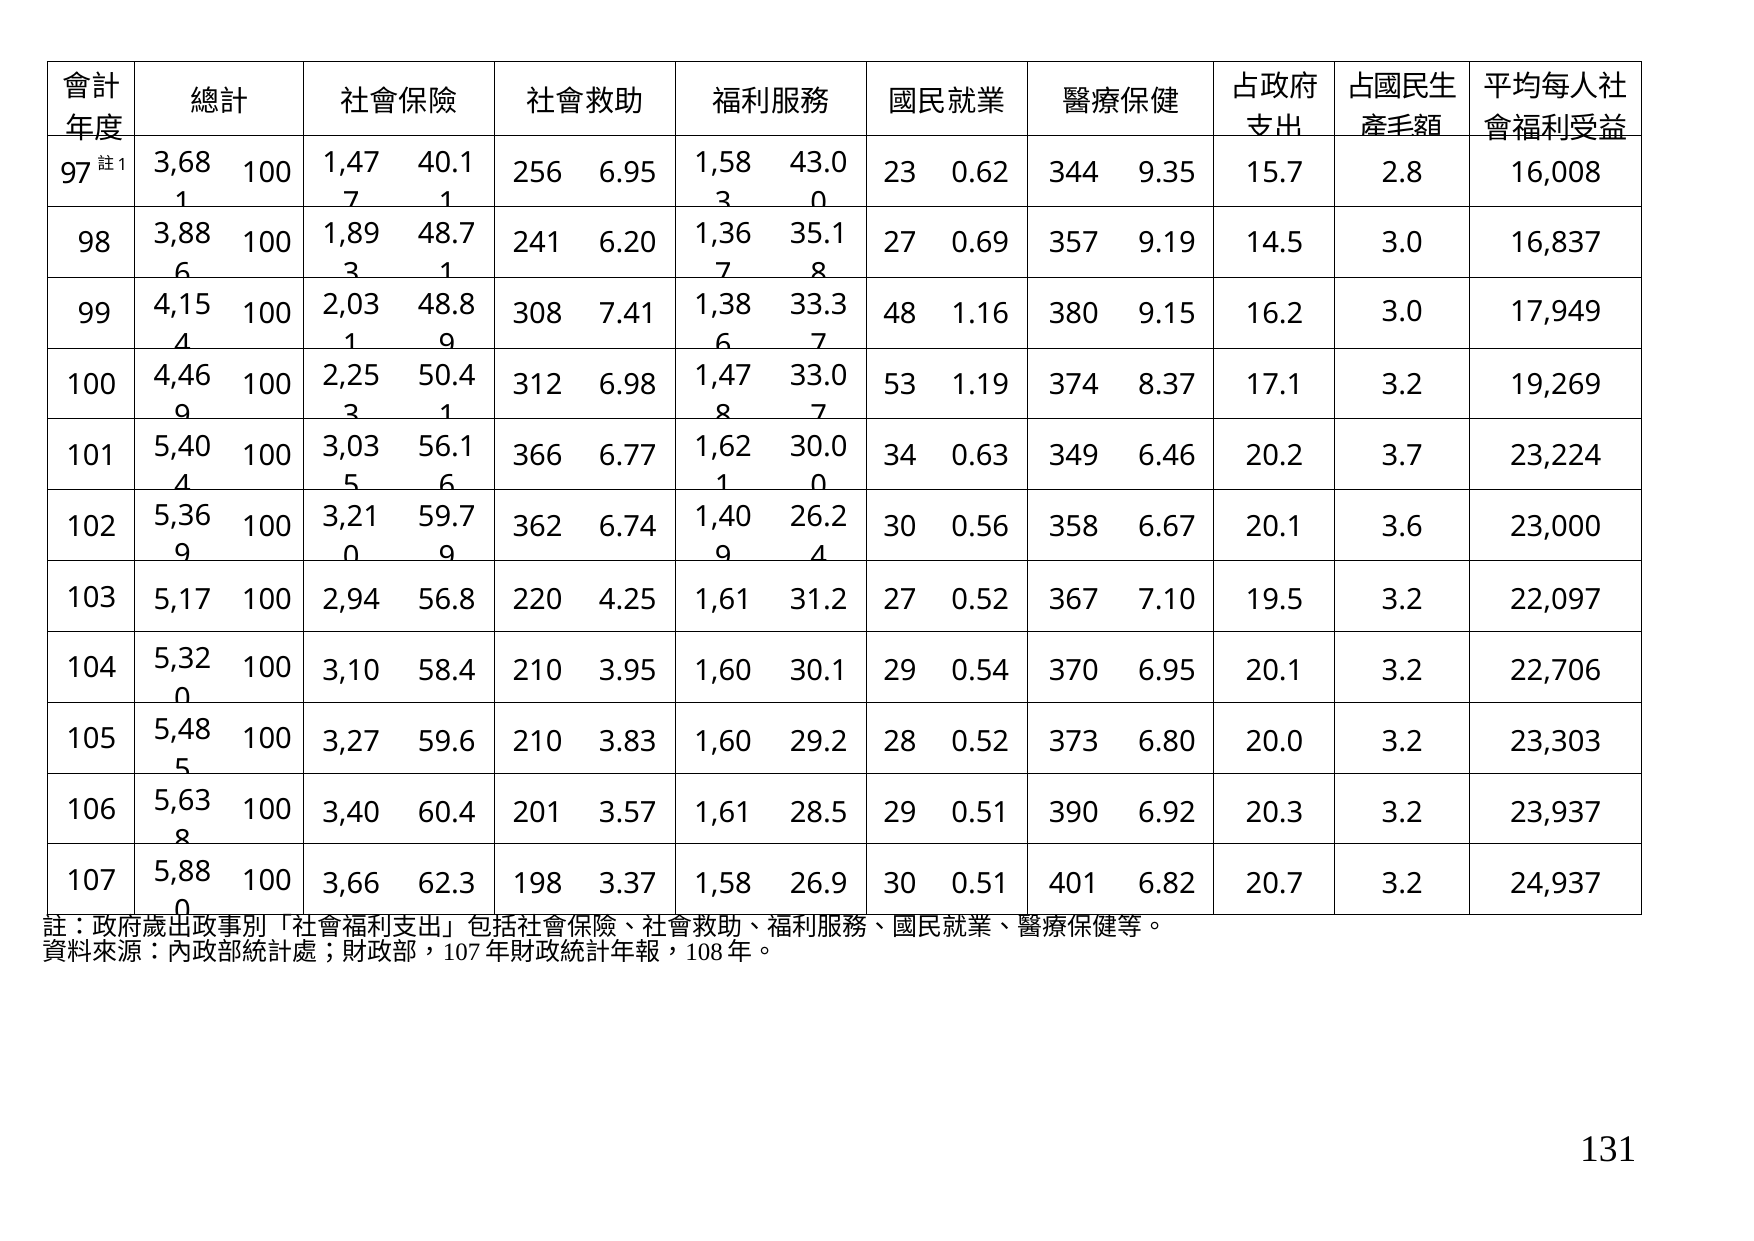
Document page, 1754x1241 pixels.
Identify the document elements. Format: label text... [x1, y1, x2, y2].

table_cell 占政府支出 [1214, 62, 1334, 135]
text 資料來源：內政部統計處；財政部，107年財政統計年報，108年。 [29, 940, 1636, 965]
table_cell 100 [230, 207, 303, 277]
table_cell 9.35 [1120, 136, 1213, 206]
table_cell 1,893 [304, 207, 399, 277]
table_cell 3,409 [304, 774, 399, 843]
table_header 會計 年度 [48, 62, 134, 135]
table_cell 4,469 [135, 349, 230, 418]
table_cell 198 [495, 844, 580, 914]
table_cell 20.2 [1214, 419, 1334, 489]
table_cell 2.8 [1335, 136, 1469, 206]
table_cell 100 [230, 136, 303, 206]
table_cell 福利服務 [676, 62, 866, 135]
table_cell 3,108 [304, 632, 399, 702]
table_cell 23,303 [1470, 703, 1641, 772]
table_cell 22,097 [1470, 561, 1641, 631]
table_cell 0.52 [933, 561, 1027, 631]
table_cell 國民就業 [867, 62, 1027, 135]
table_cell 59.66 [399, 703, 494, 772]
table_cell 27 [867, 561, 933, 631]
table_cell 19.5 [1214, 561, 1334, 631]
table_cell 26.24 [771, 490, 866, 560]
table_cell 3,210 [304, 490, 399, 560]
table_cell 5,485 [135, 703, 230, 772]
table_cell 48.89 [399, 278, 494, 347]
table_cell 社會救助 [495, 62, 675, 135]
table_cell 374 [1028, 349, 1120, 418]
table_cell 醫療保健 [1028, 62, 1213, 135]
table_cell 6.46 [1120, 419, 1213, 489]
table_cell 0.69 [933, 207, 1027, 277]
table_cell 97註1 [48, 136, 134, 206]
table_cell 1,583 [676, 136, 771, 206]
table_cell 53 [867, 349, 933, 418]
table_cell 0.62 [933, 136, 1027, 206]
table_cell 401 [1028, 844, 1120, 914]
table_cell 1,477 [304, 136, 399, 206]
table_cell 1,603 [676, 632, 771, 702]
table_cell 16,837 [1470, 207, 1641, 277]
table_cell 6.95 [1120, 632, 1213, 702]
table_cell 105 [48, 703, 134, 772]
table_cell 17,949 [1470, 278, 1641, 347]
table_cell 16,008 [1470, 136, 1641, 206]
table_cell 102 [48, 490, 134, 560]
table_cell 4.25 [580, 561, 675, 631]
table_cell 4,154 [135, 278, 230, 347]
table_cell 43.00 [771, 136, 866, 206]
table_cell 17.1 [1214, 349, 1334, 418]
table_cell 390 [1028, 774, 1120, 843]
table_cell 62.31 [399, 844, 494, 914]
table_cell 1.19 [933, 349, 1027, 418]
table_cell 0.51 [933, 774, 1027, 843]
table_cell 48.71 [399, 207, 494, 277]
table_cell 6.67 [1120, 490, 1213, 560]
table_cell 98 [48, 207, 134, 277]
table_cell 366 [495, 419, 580, 489]
table_cell 1,409 [676, 490, 771, 560]
table_cell 31.25 [771, 561, 866, 631]
table_cell 60.46 [399, 774, 494, 843]
table_cell 0.52 [933, 703, 1027, 772]
table_cell 56.16 [399, 419, 494, 489]
table_cell 29.20 [771, 703, 866, 772]
table_cell 3,035 [304, 419, 399, 489]
table_cell 2,941 [304, 561, 399, 631]
table_cell 101 [48, 419, 134, 489]
table_cell 256 [495, 136, 580, 206]
table_cell 58.42 [399, 632, 494, 702]
table_cell 總計 [135, 62, 303, 135]
table_cell 3,681 [135, 136, 230, 206]
table_cell 6.82 [1120, 844, 1213, 914]
table_cell 6.77 [580, 419, 675, 489]
table_cell 20.0 [1214, 703, 1334, 772]
table_cell 30 [867, 490, 933, 560]
table_cell 5,880 [135, 844, 230, 914]
table_cell 23 [867, 136, 933, 206]
table_cell 7.41 [580, 278, 675, 347]
table_cell 1,610 [676, 774, 771, 843]
table_cell 3.0 [1335, 207, 1469, 277]
table_cell 3.2 [1335, 632, 1469, 702]
table_cell 107 [48, 844, 134, 914]
table_cell 5,638 [135, 774, 230, 843]
table_cell 3.7 [1335, 419, 1469, 489]
table_cell 103 [48, 561, 134, 631]
table_cell 3.2 [1335, 703, 1469, 772]
table_cell 0.56 [933, 490, 1027, 560]
table_cell 100 [230, 632, 303, 702]
text 註：政府歲出政事別「社會福利支出」包括社會保險、社會救助、福利服務、國民就業、醫療保健等。 [29, 915, 1636, 940]
table_cell 1,621 [676, 419, 771, 489]
table_cell 373 [1028, 703, 1120, 772]
table_cell 14.5 [1214, 207, 1334, 277]
table_cell 3,664 [304, 844, 399, 914]
table_cell 1,478 [676, 349, 771, 418]
table_cell 370 [1028, 632, 1120, 702]
table_cell 28.56 [771, 774, 866, 843]
table_cell 3.2 [1335, 561, 1469, 631]
table_cell 3.2 [1335, 774, 1469, 843]
table_cell 1,602 [676, 703, 771, 772]
table_cell 26.99 [771, 844, 866, 914]
table_cell 106 [48, 774, 134, 843]
table_cell 6.74 [580, 490, 675, 560]
table_cell 59.79 [399, 490, 494, 560]
table_cell 5,171 [135, 561, 230, 631]
table_cell 6.98 [580, 349, 675, 418]
table_cell 380 [1028, 278, 1120, 347]
table_cell 28 [867, 703, 933, 772]
table_cell 6.20 [580, 207, 675, 277]
table_cell 3.37 [580, 844, 675, 914]
table_cell 20.3 [1214, 774, 1334, 843]
table_cell 100 [230, 419, 303, 489]
table_cell 2,031 [304, 278, 399, 347]
table_cell 5,404 [135, 419, 230, 489]
table_cell 0.51 [933, 844, 1027, 914]
table_cell 1,616 [676, 561, 771, 631]
table_cell 8.37 [1120, 349, 1213, 418]
table_cell 3.2 [1335, 349, 1469, 418]
table_cell 0.63 [933, 419, 1027, 489]
table_cell 100 [48, 349, 134, 418]
table_cell 5,369 [135, 490, 230, 560]
table_cell 29 [867, 632, 933, 702]
table_cell 99 [48, 278, 134, 347]
table_cell 349 [1028, 419, 1120, 489]
table_cell 3.0 [1335, 278, 1469, 347]
table_cell 9.15 [1120, 278, 1213, 347]
table_cell 100 [230, 278, 303, 347]
table_cell 1,386 [676, 278, 771, 347]
table_cell 6.80 [1120, 703, 1213, 772]
table_cell 20.1 [1214, 632, 1334, 702]
table_cell 20.1 [1214, 490, 1334, 560]
table_cell 7.10 [1120, 561, 1213, 631]
table_cell 50.41 [399, 349, 494, 418]
table_cell 3.83 [580, 703, 675, 772]
table_cell 1,367 [676, 207, 771, 277]
table_cell 23,000 [1470, 490, 1641, 560]
table_cell 33.37 [771, 278, 866, 347]
table_cell 100 [230, 774, 303, 843]
table_cell 29 [867, 774, 933, 843]
table_cell 19,269 [1470, 349, 1641, 418]
table_cell 22,706 [1470, 632, 1641, 702]
table_cell 100 [230, 561, 303, 631]
table_cell 0.54 [933, 632, 1027, 702]
table_cell 201 [495, 774, 580, 843]
table_cell 30.13 [771, 632, 866, 702]
table_cell 362 [495, 490, 580, 560]
table_cell 210 [495, 632, 580, 702]
table_cell 24,937 [1470, 844, 1641, 914]
table_cell 56.87 [399, 561, 494, 631]
table_cell 40.11 [399, 136, 494, 206]
table_cell 1.16 [933, 278, 1027, 347]
table_cell 241 [495, 207, 580, 277]
table_cell 220 [495, 561, 580, 631]
table_cell 3.57 [580, 774, 675, 843]
table_cell 35.18 [771, 207, 866, 277]
table_cell 100 [230, 490, 303, 560]
table_cell 6.92 [1120, 774, 1213, 843]
table_cell 15.7 [1214, 136, 1334, 206]
table_cell 27 [867, 207, 933, 277]
table_cell 23,224 [1470, 419, 1641, 489]
table_cell 30 [867, 844, 933, 914]
table_cell 20.7 [1214, 844, 1334, 914]
table_cell 3.95 [580, 632, 675, 702]
table_cell 2,253 [304, 349, 399, 418]
table_cell 3.6 [1335, 490, 1469, 560]
table_cell 16.2 [1214, 278, 1334, 347]
table_cell 104 [48, 632, 134, 702]
table_cell 344 [1028, 136, 1120, 206]
table_cell 48 [867, 278, 933, 347]
table_cell 6.95 [580, 136, 675, 206]
table_cell 357 [1028, 207, 1120, 277]
table_cell 308 [495, 278, 580, 347]
table_cell 210 [495, 703, 580, 772]
table_header 平均每人社會福利受益淨額 (元) [1470, 62, 1641, 135]
table_cell 23,937 [1470, 774, 1641, 843]
table_cell 3,273 [304, 703, 399, 772]
table_cell 100 [230, 844, 303, 914]
table_cell 30.00 [771, 419, 866, 489]
table_cell 312 [495, 349, 580, 418]
table_cell 9.19 [1120, 207, 1213, 277]
table_cell 社會保險 [304, 62, 494, 135]
table_cell 33.07 [771, 349, 866, 418]
table_cell 3.2 [1335, 844, 1469, 914]
table_cell 1,587 [676, 844, 771, 914]
table_cell 34 [867, 419, 933, 489]
table_cell 100 [230, 349, 303, 418]
table_cell 100 [230, 703, 303, 772]
table_cell 358 [1028, 490, 1120, 560]
table_cell 5,320 [135, 632, 230, 702]
table_cell 3,886 [135, 207, 230, 277]
table_cell 367 [1028, 561, 1120, 631]
table_cell 占國民生產毛額 [1335, 62, 1469, 135]
